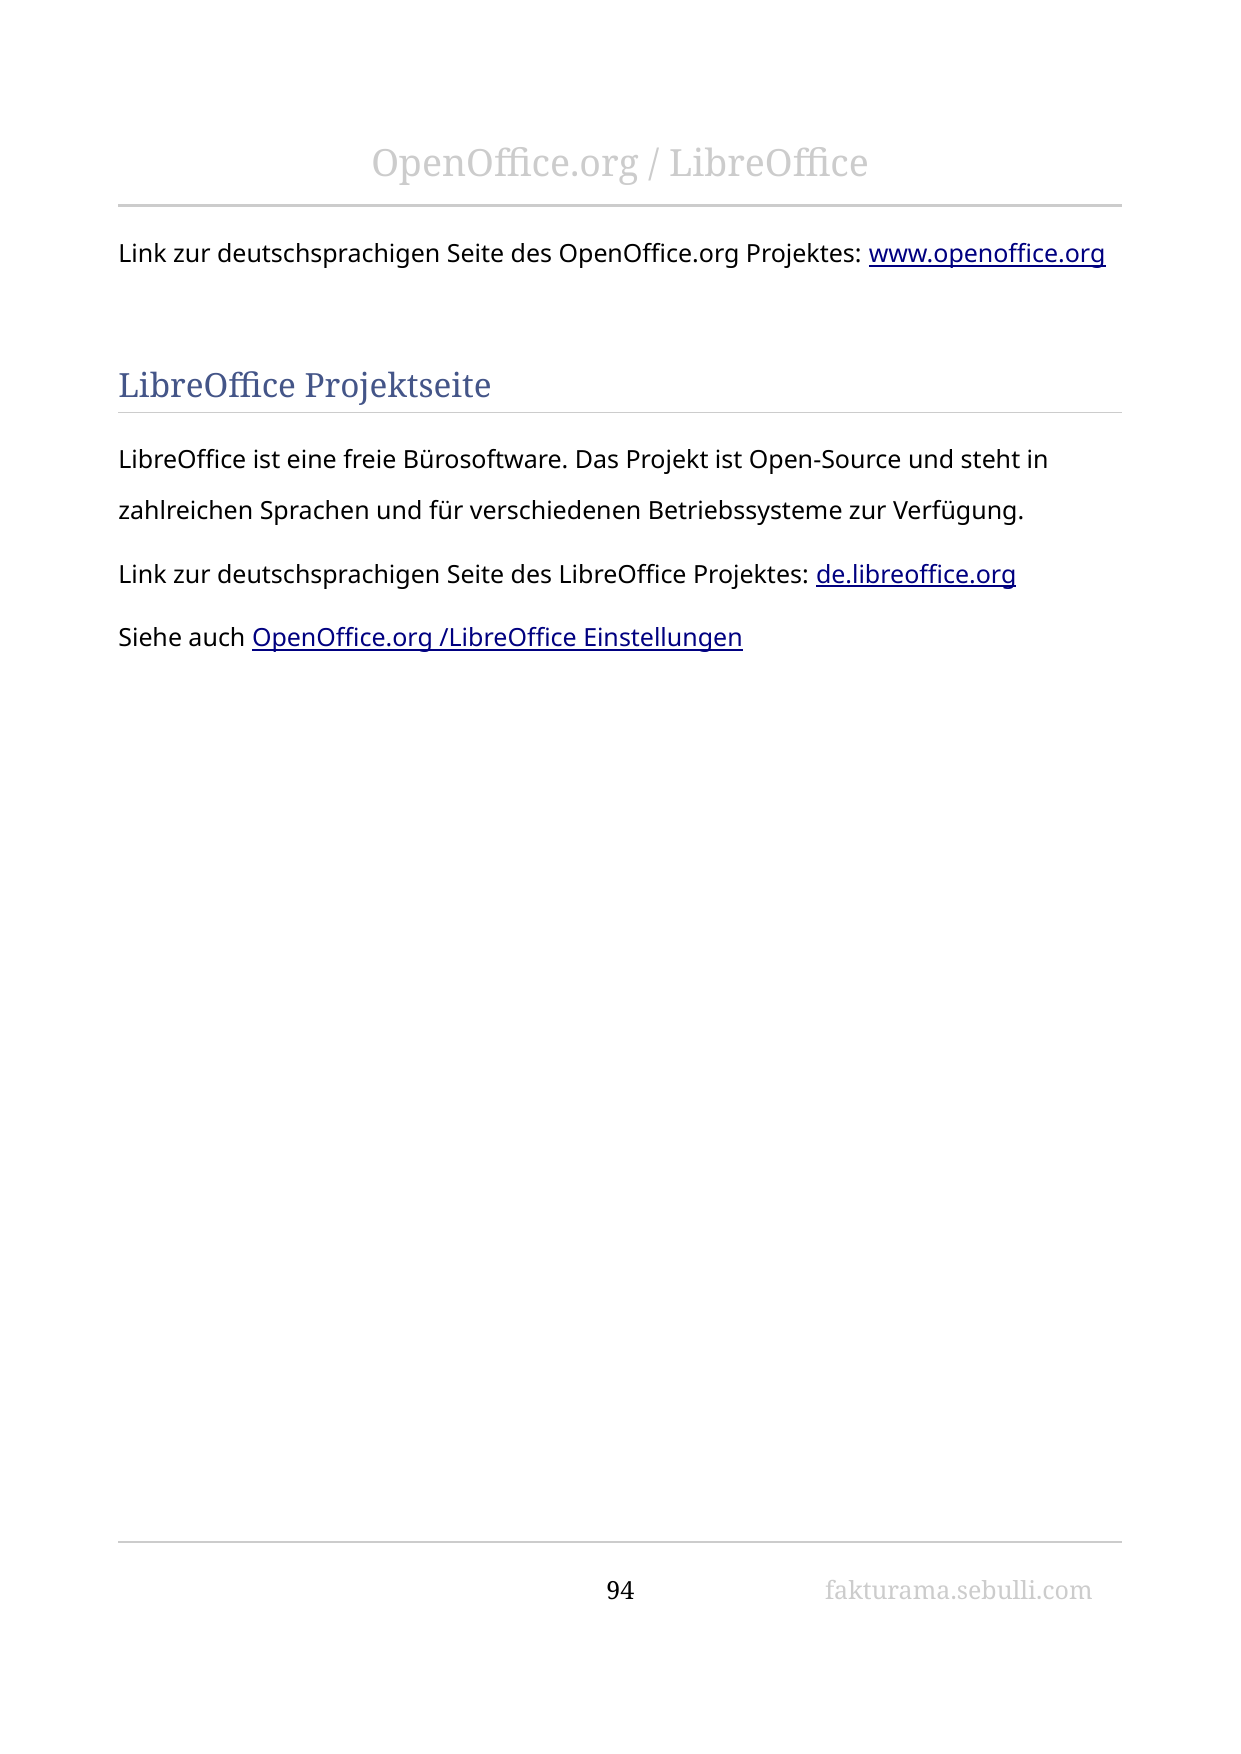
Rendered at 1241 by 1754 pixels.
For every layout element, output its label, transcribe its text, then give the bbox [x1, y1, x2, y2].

text Link zur deutschsprachigen Seite des OpenOffice.org Projektes: www.openoffice.org [118, 236, 1122, 270]
text LibreOffice ist eine freie Bürosoftware. Das Projekt ist Open-Source und steht in zahlreichen Sprachen und für verschiedenen Betriebssysteme zur Verfügung. [118, 442, 1122, 527]
text Link zur deutschsprachigen Seite des LibreOffice Projektes: de.libreoffice.org [118, 556, 1122, 591]
subtitle LibreOffice Projektseite [118, 362, 1122, 412]
text Siehe auch OpenOffice.org /LibreOffice Einstellungen [118, 620, 1122, 654]
